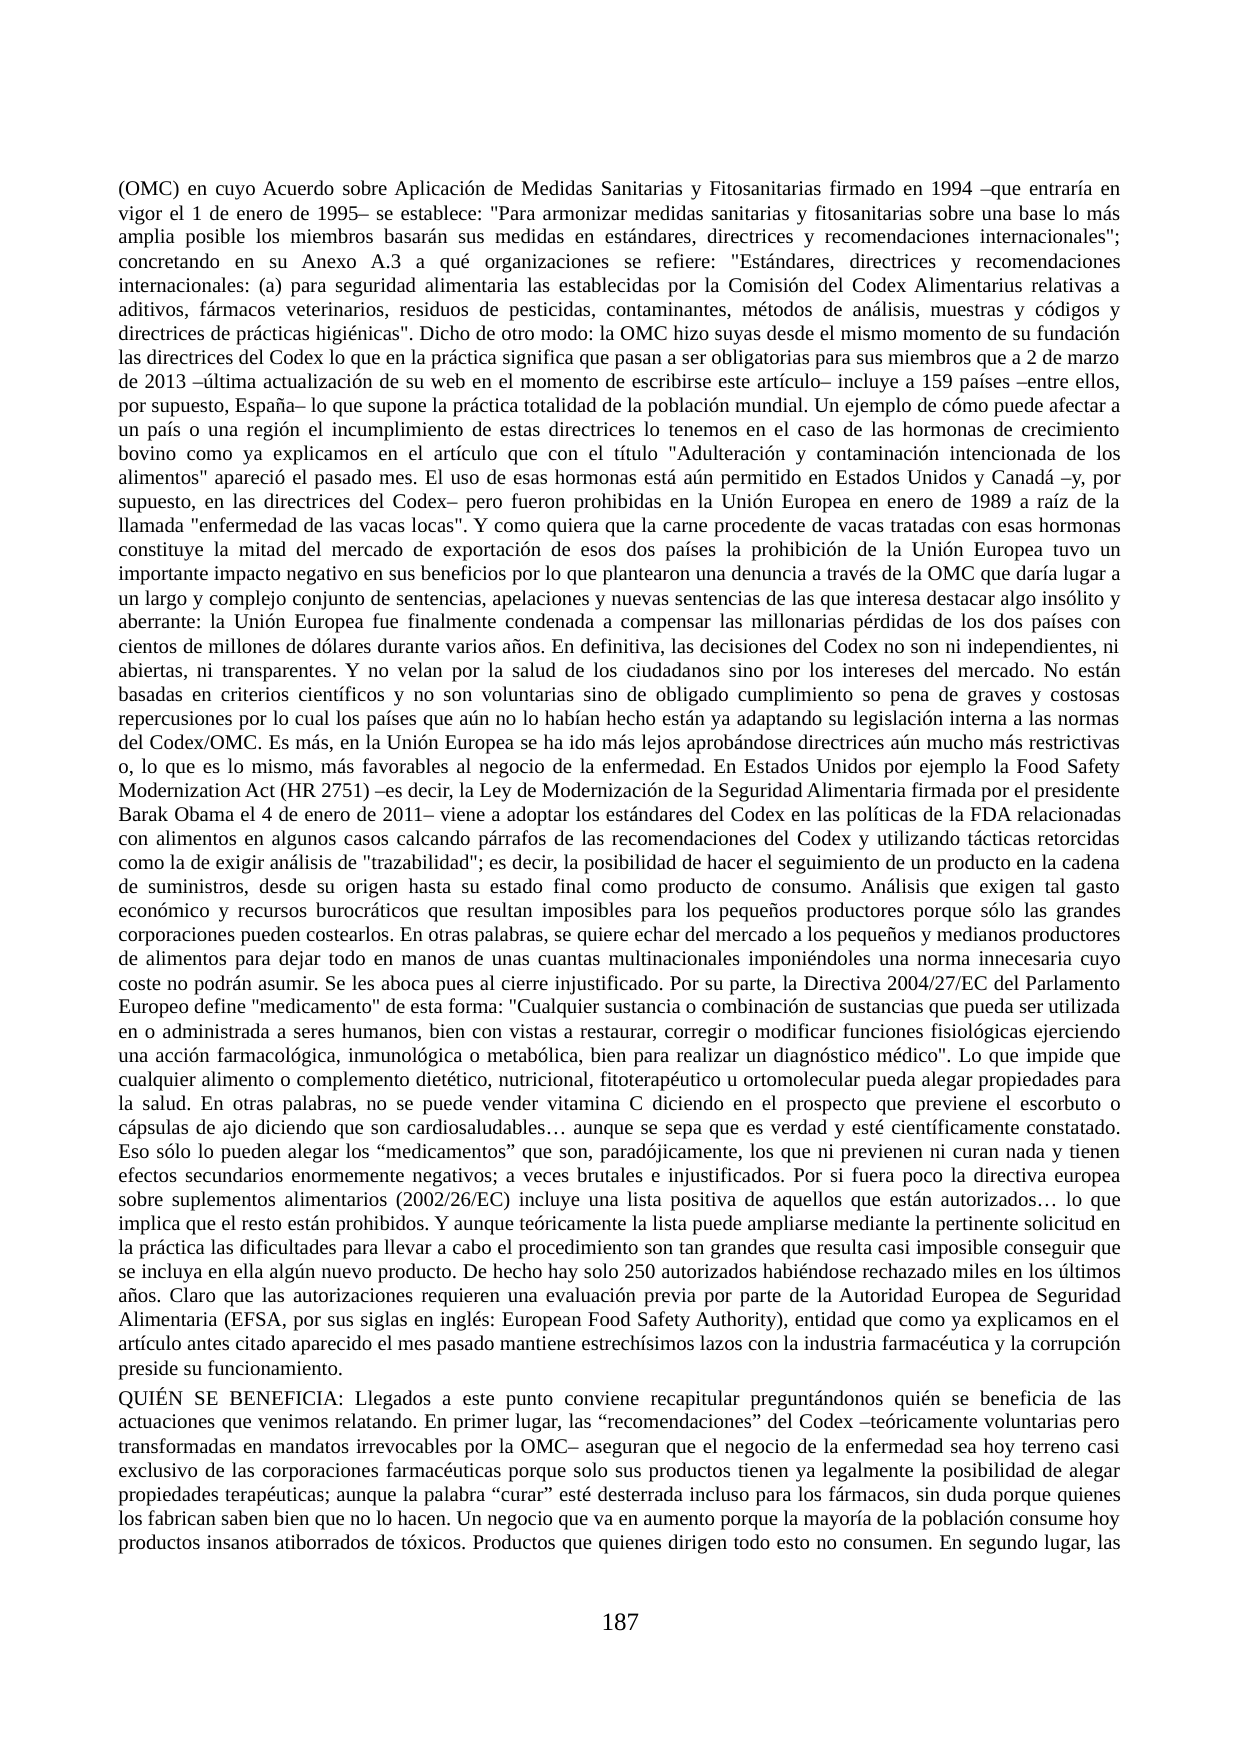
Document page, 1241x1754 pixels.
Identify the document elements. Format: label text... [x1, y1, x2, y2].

text (OMC) en cuyo Acuerdo sobre Aplicación de Medidas Sanitarias y Fitosanitarias firmado en 1994 –que entraría en vigor el 1 de enero de 1995– se establece: "Para armonizar medidas sanitarias y fitosanitarias sobre una base lo más amplia posible los miembros basarán sus medidas en estándares, directrices y recomendaciones internacionales"; concretando en su Anexo A.3 a qué organizaciones se refiere: "Estándares, directrices y recomendaciones internacionales: (a) para seguridad alimentaria las establecidas por la Comisión del Codex Alimentarius relativas a aditivos, fármacos veterinarios, residuos de pesticidas, contaminantes, métodos de análisis, muestras y códigos y directrices de prácticas higiénicas". Dicho de otro modo: la OMC hizo suyas desde el mismo momento de su fundación las directrices del Codex lo que en la práctica significa que pasan a ser obligatorias para sus miembros que a 2 de marzo de 2013 –última actualización de su web en el momento de escribirse este artículo– incluye a 159 países –entre ellos, por supuesto, España– lo que supone la práctica totalidad de la población mundial. Un ejemplo de cómo puede afectar a un país o una región el incumplimiento de estas directrices lo tenemos en el caso de las hormonas de crecimiento bovino como ya explicamos en el artículo que con el título "Adulteración y contaminación intencionada de los alimentos" apareció el pasado mes. El uso de esas hormonas está aún permitido en Estados Unidos y Canadá –y, por supuesto, en las directrices del Codex– pero fueron prohibidas en la Unión Europea en enero de 1989 a raíz de la llamada "enfermedad de las vacas locas". Y como quiera que la carne procedente de vacas tratadas con esas hormonas constituye la mitad del mercado de exportación de esos dos países la prohibición de la Unión Europea tuvo un importante impacto negativo en sus beneficios por lo que plantearon una denuncia a través de la OMC que daría lugar a un largo y complejo conjunto de sentencias, apelaciones y nuevas sentencias de las que interesa destacar algo insólito y aberrante: la Unión Europea fue finalmente condenada a compensar las millonarias pérdidas de los dos países con cientos de millones de dólares durante varios años. En definitiva, las decisiones del Codex no son ni independientes, ni abiertas, ni transparentes. Y no velan por la salud de los ciudadanos sino por los intereses del mercado. No están basadas en criterios científicos y no son voluntarias sino de obligado cumplimiento so pena de graves y costosas repercusiones por lo cual los países que aún no lo habían hecho están ya adaptando su legislación interna a las normas del Codex/OMC. Es más, en la Unión Europea se ha ido más lejos aprobándose directrices aún mucho más restrictivas o, lo que es lo mismo, más favorables al negocio de la enfermedad. En Estados Unidos por ejemplo la Food Safety Modernization Act (HR 2751) –es decir, la Ley de Modernización de la Seguridad Alimentaria firmada por el presidente Barak Obama el 4 de enero de 2011– viene a adoptar los estándares del Codex en las políticas de la FDA relacionadas con alimentos en algunos casos calcando párrafos de las recomendaciones del Codex y utilizando tácticas retorcidas como la de exigir análisis de "trazabilidad"; es decir, la posibilidad de hacer el seguimiento de un producto en la cadena de suministros, desde su origen hasta su estado final como producto de consumo. Análisis que exigen tal gasto económico y recursos burocráticos que resultan imposibles para los pequeños productores porque sólo las grandes corporaciones pueden costearlos. En otras palabras, se quiere echar del mercado a los pequeños y medianos productores de alimentos para dejar todo en manos de unas cuantas multinacionales imponiéndoles una norma innecesaria cuyo coste no podrán asumir. Se les aboca pues al cierre injustificado. Por su parte, la Directiva 2004/27/EC del Parlamento Europeo define "medicamento" de esta forma: "Cualquier sustancia o combinación de sustancias que pueda ser utilizada en o administrada a seres humanos, bien con vistas a restaurar, corregir o modificar funciones fisiológicas ejerciendo una acción farmacológica, inmunológica o metabólica, bien para realizar un diagnóstico médico". Lo que impide que cualquier alimento o complemento dietético, nutricional, fitoterapéutico u ortomolecular pueda alegar propiedades para la salud. En otras palabras, no se puede vender vitamina C diciendo en el prospecto que previene el escorbuto o cápsulas de ajo diciendo que son cardiosaludables… aunque se sepa que es verdad y esté científicamente constatado. Eso sólo lo pueden alegar los “medicamentos” que son, paradójicamente, los que ni previenen ni curan nada y tienen efectos secundarios enormemente negativos; a veces brutales e injustificados. Por si fuera poco la directiva europea sobre suplementos alimentarios (2002/26/EC) incluye una lista positiva de aquellos que están autorizados… lo que implica que el resto están prohibidos. Y aunque teóricamente la lista puede ampliarse mediante la pertinente solicitud en la práctica las dificultades para llevar a cabo el procedimiento son tan grandes que resulta casi imposible conseguir que se incluya en ella algún nuevo producto. De hecho hay solo 250 autorizados habiéndose rechazado miles en los últimos años. Claro que las autorizaciones requieren una evaluación previa por parte de la Autoridad Europea de Seguridad Alimentaria (EFSA, por sus siglas en inglés: European Food Safety Authority), entidad que como ya explicamos en el artículo antes citado aparecido el mes pasado mantiene estrechísimos lazos con la industria farmacéutica y la corrupción preside su funcionamiento. [118, 176, 1122, 1379]
text QUIÉN SE BENEFICIA: Llegados a este punto conviene recapitular preguntándonos quién se beneficia de las actuaciones que venimos relatando. En primer lugar, las “recomendaciones” del Codex –teóricamente voluntarias pero transformadas en mandatos irrevocables por la OMC– aseguran que el negocio de la enfermedad sea hoy terreno casi exclusivo de las corporaciones farmacéuticas porque solo sus productos tienen ya legalmente la posibilidad de alegar propiedades terapéuticas; aunque la palabra “curar” esté desterrada incluso para los fármacos, sin duda porque quienes los fabrican saben bien que no lo hacen. Un negocio que va en aumento porque la mayoría de la población consume hoy productos insanos atiborrados de tóxicos. Productos que quienes dirigen todo esto no consumen. En segundo lugar, las [118, 1385, 1122, 1554]
